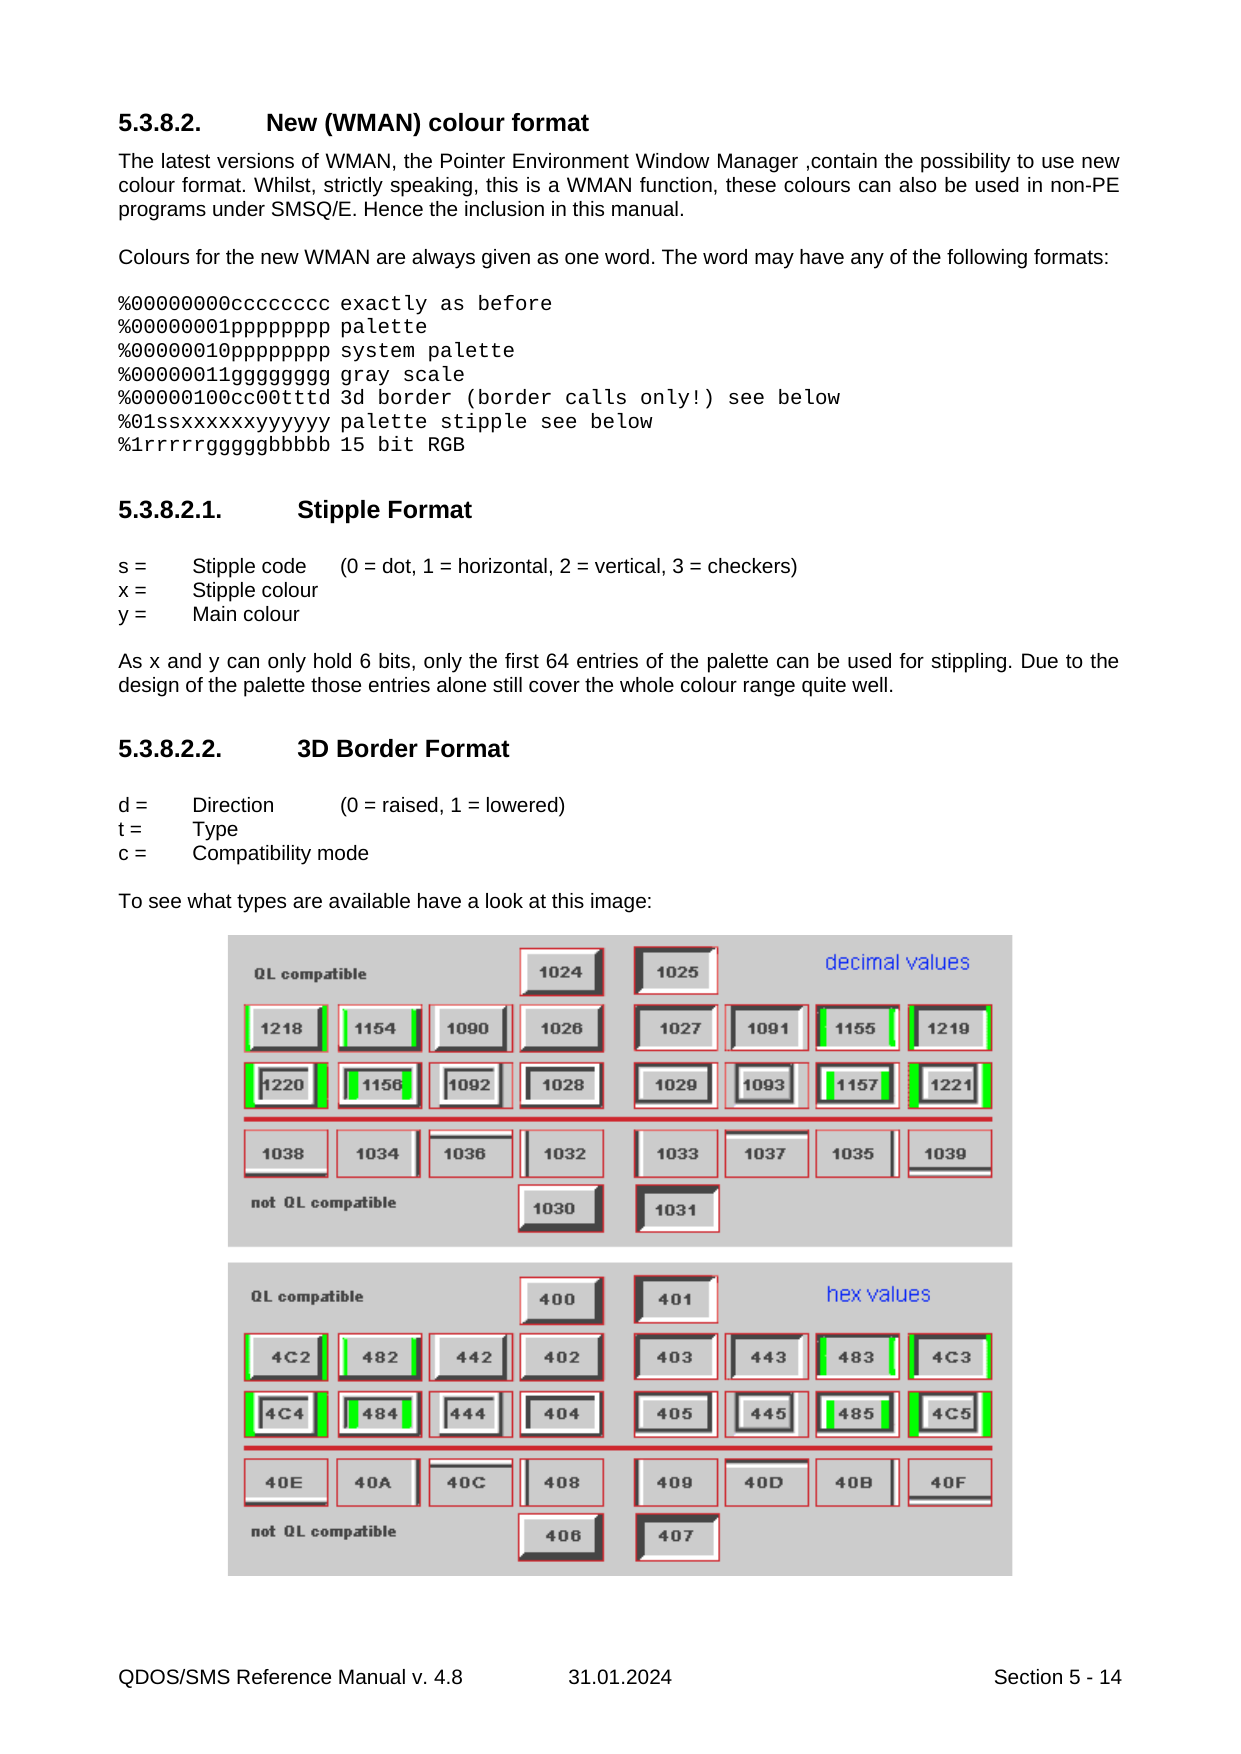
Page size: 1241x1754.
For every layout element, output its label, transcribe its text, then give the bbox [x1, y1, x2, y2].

text %00000010pppppppp system palette [118, 340, 1122, 363]
text %00000001pppppppp palette [118, 316, 1122, 340]
text y = Main colour [118, 601, 1122, 625]
text %00000000cccccccc exactly as before [118, 293, 1122, 316]
text x = Stipple colour [118, 577, 1122, 601]
subtitle New (WMAN) colour format [118, 108, 1122, 136]
text The latest versions of WMAN, the Pointer Environment Window Manager ,contain the possibility to use new colour format. Whilst, strictly speaking, this is a WMAN function, these colours can also be used in non-PE programs under SMSQ/E. Hence the inclusion in this manual. [118, 149, 1122, 221]
text %01ssxxxxxxyyyyyy palette stipple see below [118, 411, 1122, 434]
subtitle 3D Border Format [118, 734, 1122, 762]
picture [227, 935, 1013, 1576]
subtitle Stipple Format [118, 494, 1122, 523]
text c = Compatibility mode [118, 841, 1122, 864]
text Colours for the new WMAN are always given as one word. The word may have any of the following formats: [118, 245, 1122, 269]
text %00000100cc00tttd 3d border (border calls only!) see below [118, 387, 1122, 411]
text To see what types are available have a look at this image: [118, 888, 1122, 912]
text As x and y can only hold 6 bits, only the first 64 entries of the palette can be used for stippling. Due to the design of the palette those entries alone still cover the whole colour range quite well. [118, 649, 1122, 697]
text %00000011gggggggg gray scale [118, 363, 1122, 387]
text d = Direction (0 = raised, 1 = lowered) [118, 793, 1122, 817]
text s = Stipple code (0 = dot, 1 = horizontal, 2 = vertical, 3 = checkers) [118, 553, 1122, 577]
text %1rrrrrgggggbbbbb 15 bit RGB [118, 434, 1122, 458]
text t = Type [118, 817, 1122, 841]
